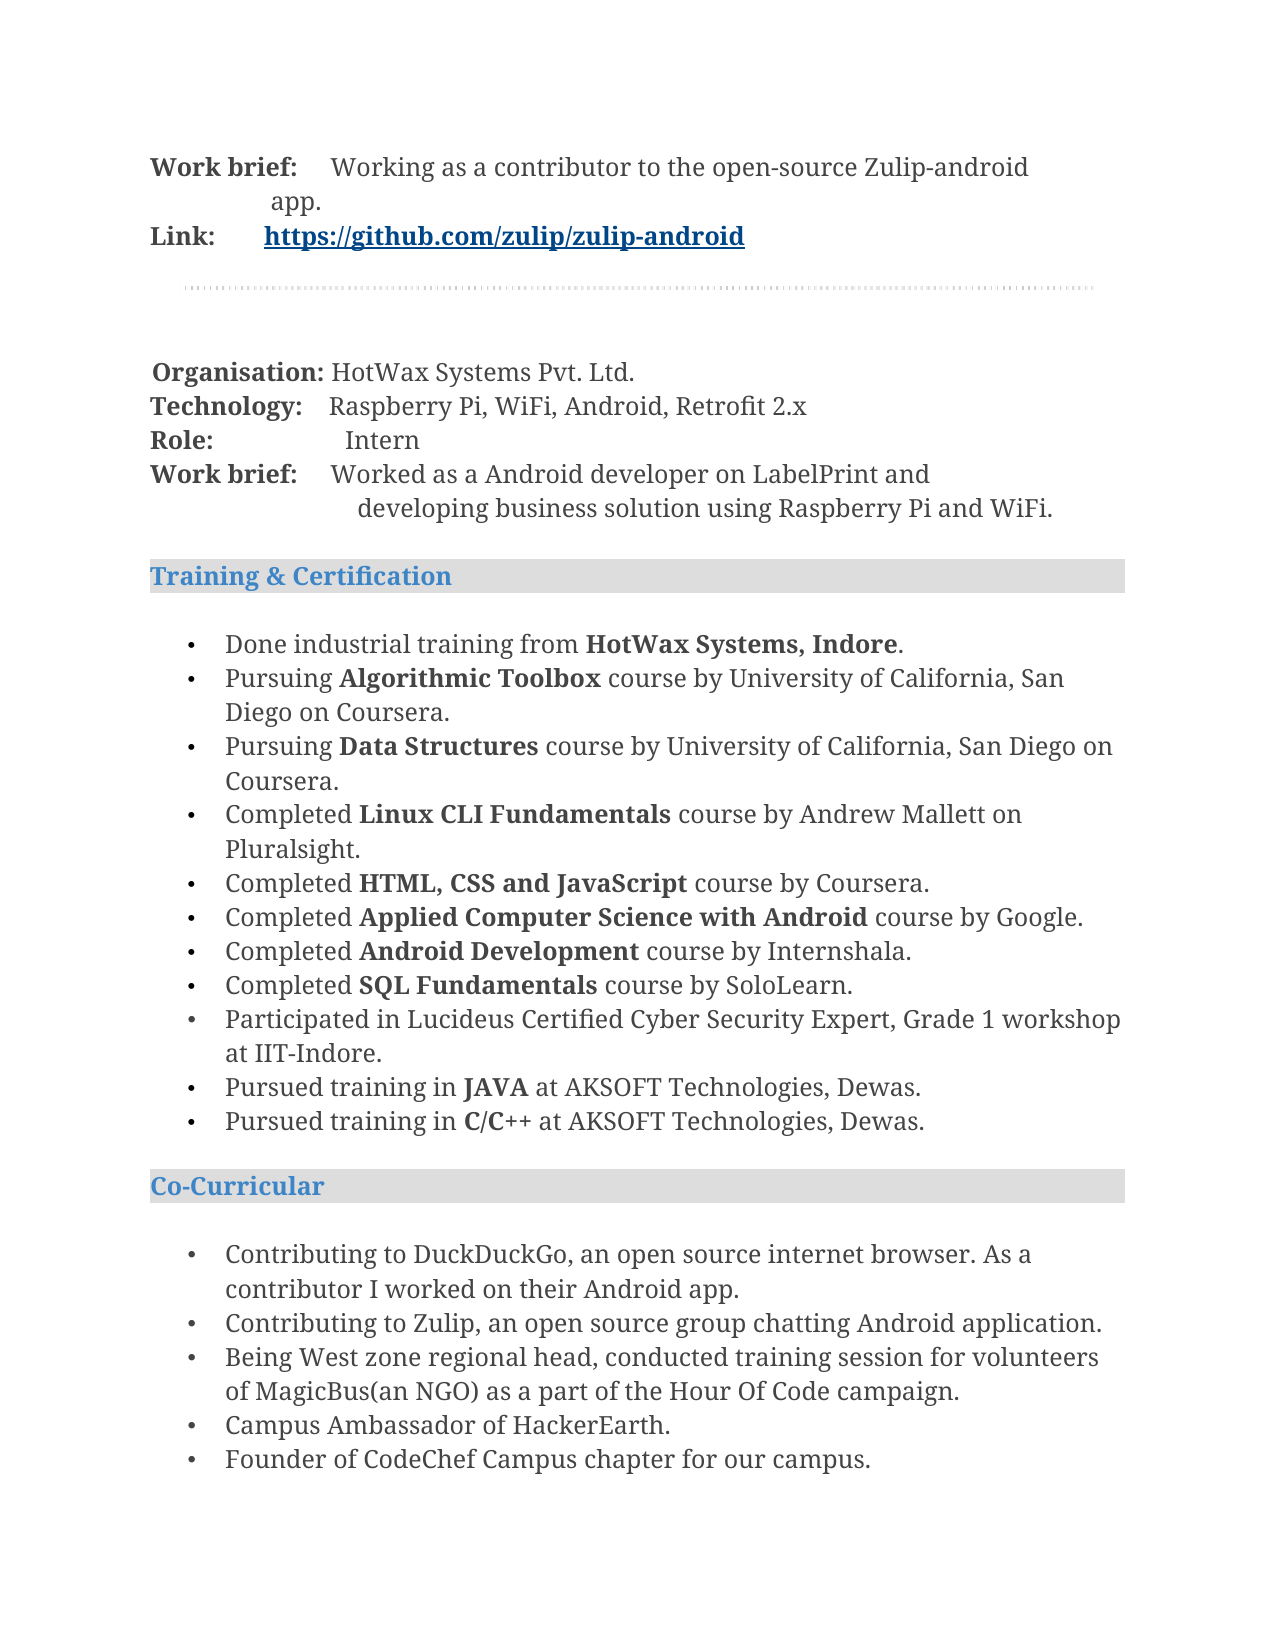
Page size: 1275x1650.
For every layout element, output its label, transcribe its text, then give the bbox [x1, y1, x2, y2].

list Pursued training in C/C++ at AKSOFT Technologies, Dewas. [187, 1104, 1125, 1138]
list Being West zone regional head, conducted training session for volunteers of MagicBus(an NGO) as a part of the Hour Of Code campaign. [187, 1339, 1125, 1407]
text Work brief: Working as a contributor to the open-source Zulip-android app. [0, 150, 1125, 218]
list Contributing to DuckDuckGo, an open source internet browser. As a contributor I worked on their Android app. [187, 1237, 1125, 1305]
list Founder of CodeChef Campus chapter for our campus. [187, 1442, 1125, 1476]
list Participated in Lucideus Certified Cyber Security Expert, Grade 1 workshop at IIT-Indore. [187, 1002, 1125, 1070]
text Training & Certification [150, 559, 1125, 593]
list Contributing to Zulip, an open source group chatting Android application. [187, 1305, 1125, 1339]
list Completed Android Development course by Internshala. [187, 933, 1125, 967]
text Co-Curricular [150, 1169, 1125, 1203]
picture [179, 286, 1096, 290]
list Completed Applied Computer Science with Android course by Google. [187, 899, 1125, 933]
text Link: https://github.com/zulip/zulip-android [0, 218, 1125, 252]
text Work brief: Worked as a Android developer on LabelPrint and developing business solution using Raspberry Pi and WiFi. [150, 457, 1125, 525]
text Organisation: HotWax Systems Pvt. Ltd. [152, 354, 1125, 388]
list Pursued training in JAVA at AKSOFT Technologies, Dewas. [187, 1070, 1125, 1104]
list Done industrial training from HotWax Systems, Indore. [187, 627, 1125, 661]
text Technology: Raspberry Pi, WiFi, Android, Retrofit 2.x [150, 388, 1125, 422]
list Pursuing Data Structures course by University of California, San Diego on Coursera. [187, 729, 1125, 797]
list Completed Linux CLI Fundamentals course by Andrew Mallett on Pluralsight. [187, 797, 1125, 865]
list Pursuing Algorithmic Toolbox course by University of California, San Diego on Coursera. [187, 661, 1125, 729]
list Completed SQL Fundamentals course by SoloLearn. [187, 967, 1125, 1002]
list Completed HTML, CSS and JavaScript course by Coursera. [187, 865, 1125, 899]
text Role: Intern [150, 422, 1125, 457]
list Campus Ambassador of HackerEarth. [187, 1407, 1125, 1442]
